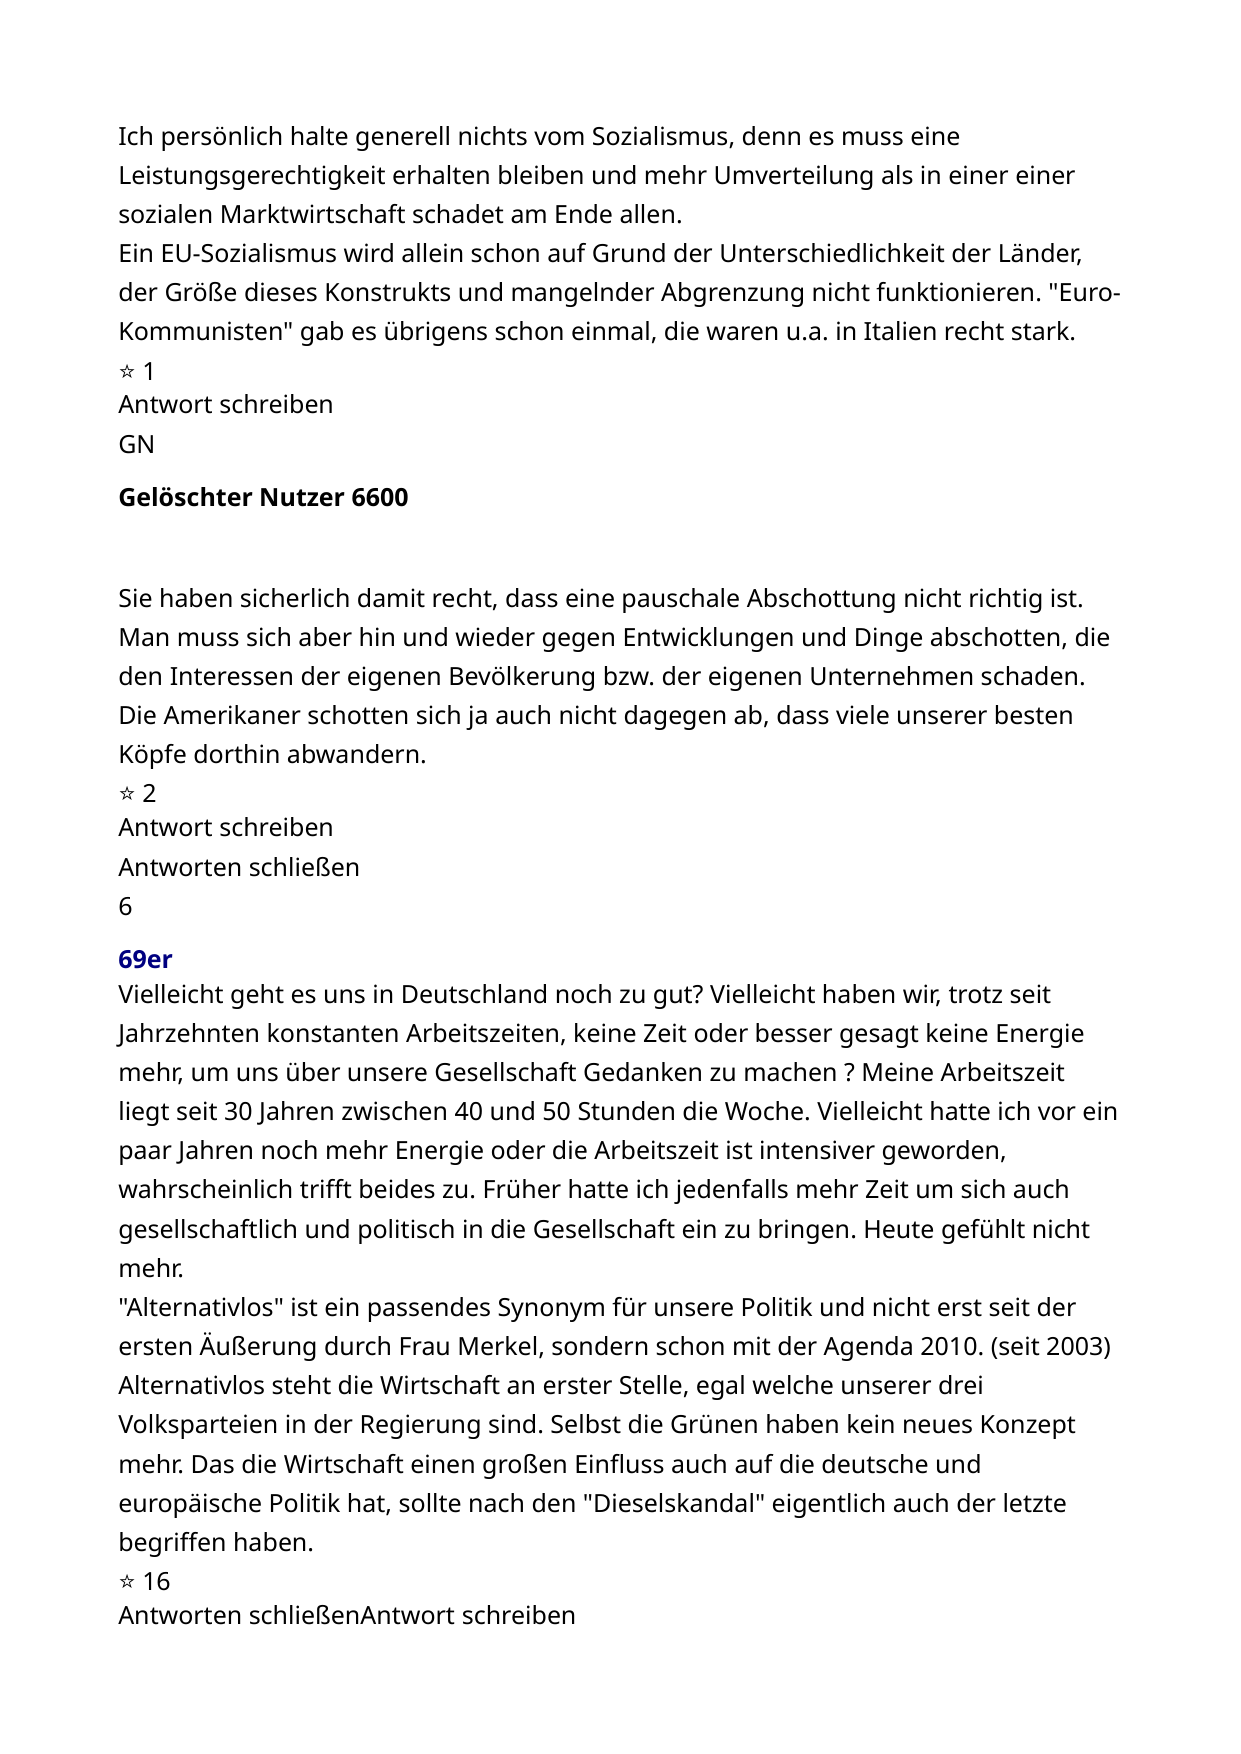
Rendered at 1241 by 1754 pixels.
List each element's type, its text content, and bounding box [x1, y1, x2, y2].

text 6 [118, 888, 1122, 922]
text ⭐️ 16 [118, 1564, 1122, 1598]
text ⭐️ 2 [118, 776, 1122, 810]
subtitle Gelöschter Nutzer 6600 [118, 480, 1122, 514]
subtitle 69er [118, 942, 1122, 976]
text Antworten schließenAntwort schreiben [118, 1598, 1122, 1632]
text Vielleicht geht es uns in Deutschland noch zu gut? Vielleicht haben wir, trotz seit Jahrzehnten konstanten Arbeitszeiten, keine Zeit oder besser gesagt keine Energie mehr, um uns über unsere Gesellschaft Gedanken zu machen ? Meine Arbeitszeit liegt seit 30 Jahren zwischen 40 und 50 Stunden die Woche. Vielleicht hatte ich vor ein paar Jahren noch mehr Energie oder die Arbeitszeit ist intensiver geworden, wahrscheinlich trifft beides zu. Früher hatte ich jedenfalls mehr Zeit um sich auch gesellschaftlich und politisch in die Gesellschaft ein zu bringen. Heute gefühlt nicht mehr. "Alternativlos" ist ein passendes Synonym für unsere Politik und nicht erst seit der ersten Äußerung durch Frau Merkel, sondern schon mit der Agenda 2010. (seit 2003) Alternativlos steht die Wirtschaft an erster Stelle, egal welche unserer drei Volksparteien in der Regierung sind. Selbst die Grünen haben kein neues Konzept mehr. Das die Wirtschaft einen großen Einfluss auch auf die deutsche und europäische Politik hat, sollte nach den "Dieselskandal" eigentlich auch der letzte begriffen haben. [118, 976, 1122, 1559]
text Ich persönlich halte generell nichts vom Sozialismus, denn es muss eine Leistungsgerechtigkeit erhalten bleiben und mehr Umverteilung als in einer einer sozialen Marktwirtschaft schadet am Ende allen. Ein EU-Sozialismus wird allein schon auf Grund der Unterschiedlichkeit der Länder, der Größe dieses Konstrukts und mangelnder Abgrenzung nicht funktionieren. "Euro-Kommunisten" gab es übrigens schon einmal, die waren u.a. in Italien recht stark. [118, 118, 1122, 348]
text Antworten schließen [118, 849, 1122, 883]
text Antwort schreiben [118, 387, 1122, 421]
text GN [118, 426, 1122, 460]
text Antwort schreiben [118, 810, 1122, 844]
text ⭐️ 1 [118, 353, 1122, 387]
text Sie haben sicherlich damit recht, dass eine pauschale Abschottung nicht richtig ist. Man muss sich aber hin und wieder gegen Entwicklungen und Dinge abschotten, die den Interessen der eigenen Bevölkerung bzw. der eigenen Unternehmen schaden. Die Amerikaner schotten sich ja auch nicht dagegen ab, dass viele unserer besten Köpfe dorthin abwandern. [118, 580, 1122, 771]
